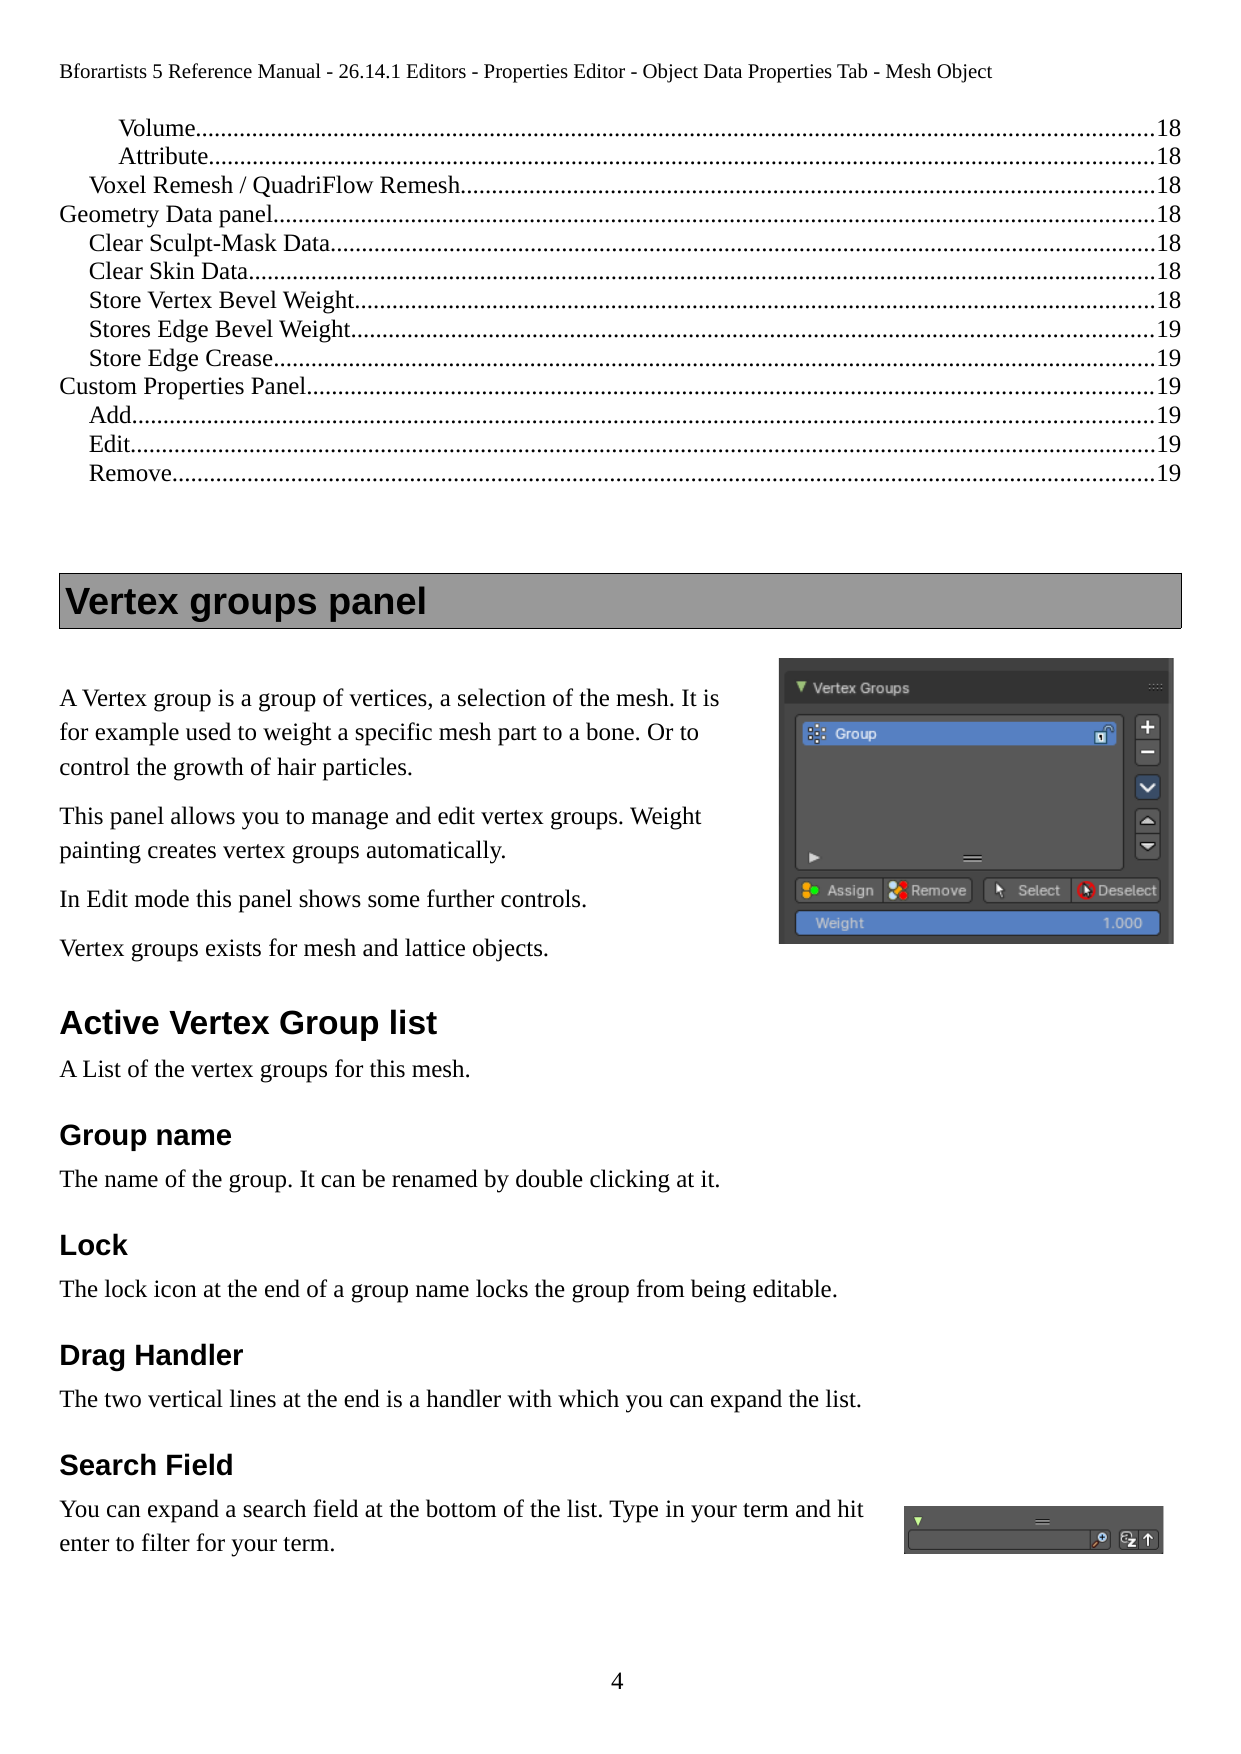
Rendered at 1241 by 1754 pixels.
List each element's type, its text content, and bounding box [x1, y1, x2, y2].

text A List of the vertex groups for this mesh. [59, 1054, 1181, 1083]
text Stores Edge Bevel Weight 19 [88, 314, 1181, 343]
text In Edit mode this panel shows some further controls. [59, 884, 778, 913]
text This panel allows you to manage and edit vertex groups. Weight painting creates vertex groups automatically. [59, 801, 778, 864]
text Attribute 18 [118, 141, 1181, 170]
text The two vertical lines at the end is a handler with which you can expand the list. [59, 1384, 1181, 1413]
text Clear Skin Data 18 [88, 256, 1181, 285]
text Remove 19 [88, 458, 1181, 486]
text Store Vertex Bevel Weight 18 [88, 285, 1181, 314]
subtitle Group name [59, 1118, 1181, 1152]
text Add 19 [88, 400, 1181, 429]
text Geometry Data panel 18 [59, 199, 1181, 228]
text Clear Sculpt-Mask Data 18 [88, 228, 1181, 256]
table_header Vertex groups panel [60, 574, 1181, 628]
text You can expand a search field at the bottom of the list. Type in your term and hit enter to filter for your term. [59, 1494, 1181, 1557]
picture [904, 1506, 1164, 1554]
subtitle Active Vertex Group list [59, 1003, 1181, 1042]
picture [778, 658, 1174, 944]
text The name of the group. It can be renamed by double clicking at it. [59, 1164, 1181, 1193]
text Store Edge Crease 19 [88, 343, 1181, 371]
text Custom Properties Panel 19 [59, 371, 1181, 400]
subtitle Lock [59, 1228, 1181, 1262]
subtitle Drag Handler [59, 1338, 1181, 1372]
text Edit 19 [88, 429, 1181, 458]
text Volume 18 [118, 113, 1181, 141]
text Vertex groups exists for mesh and lattice objects. [59, 933, 1181, 962]
text The lock icon at the end of a group name locks the group from being editable. [59, 1274, 1181, 1303]
text A Vertex group is a group of vertices, a selection of the mesh. It is for example used to weight a specific mesh part to a bone. Or to control the growth of hair particles. [59, 683, 778, 780]
subtitle Search Field [59, 1448, 1181, 1481]
text Voxel Remesh / QuadriFlow Remesh 18 [88, 170, 1181, 199]
